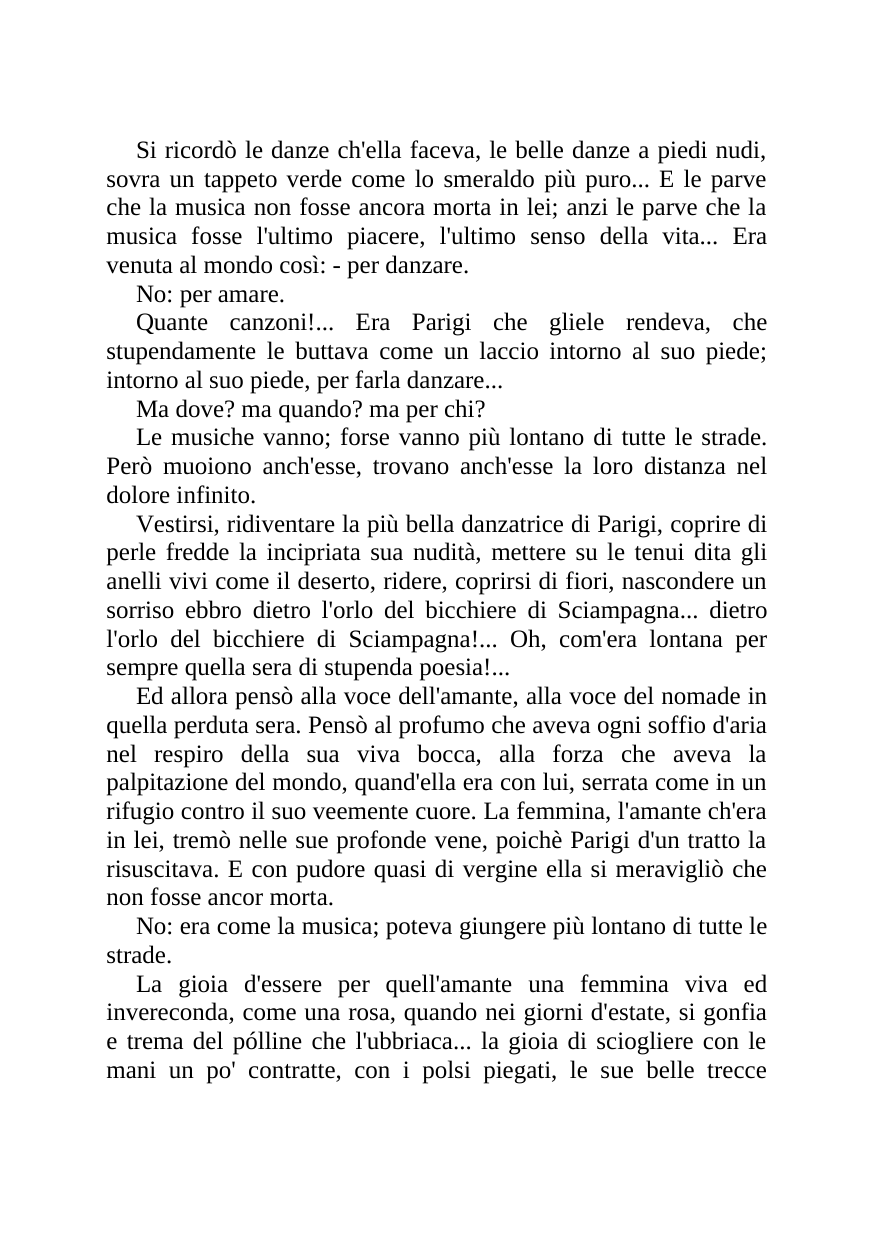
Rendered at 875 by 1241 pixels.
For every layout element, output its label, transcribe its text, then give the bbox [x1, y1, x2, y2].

text No: per amare. [106, 279, 768, 307]
text Quante canzoni!... Era Parigi che gliele rendeva, che stupendamente le buttava come un laccio intorno al suo piede; intorno al suo piede, per farla danzare... [106, 307, 768, 394]
text Ed allora pensò alla voce dell'amante, alla voce del nomade in quella perduta sera. Pensò al profumo che aveva ogni soffio d'aria nel respiro della sua viva bocca, alla forza che aveva la palpitazione del mondo, quand'ella era con lui, serrata come in un rifugio contro il suo veemente cuore. La femmina, l'amante ch'era in lei, tremò nelle sue profonde vene, poichè Parigi d'un tratto la risuscitava. E con pudore quasi di vergine ella si meravigliò che non fosse ancor morta. [106, 681, 768, 911]
text Le musiche vanno; forse vanno più lontano di tutte le strade. Però muoiono anch'esse, trovano anch'esse la loro distanza nel dolore infinito. [106, 422, 768, 509]
text Ma dove? ma quando? ma per chi? [106, 394, 768, 422]
text La gioia d'essere per quell'amante una femmina viva ed invereconda, come una rosa, quando nei giorni d'estate, si gonfia e trema del pólline che l'ubbriaca... la gioia di sciogliere con le mani un po' contratte, con i polsi piegati, le sue belle trecce [106, 969, 768, 1084]
text No: era come la musica; poteva giungere più lontano di tutte le strade. [106, 911, 768, 969]
text Si ricordò le danze ch'ella faceva, le belle danze a piedi nudi, sovra un tappeto verde come lo smeraldo più puro... E le parve che la musica non fosse ancora morta in lei; anzi le parve che la musica fosse l'ultimo piacere, l'ultimo senso della vita... Era venuta al mondo così: - per danzare. [106, 135, 768, 279]
text Vestirsi, ridiventare la più bella danzatrice di Parigi, coprire di perle fredde la incipriata sua nudità, mettere su le tenui dita gli anelli vivi come il deserto, ridere, coprirsi di fiori, nascondere un sorriso ebbro dietro l'orlo del bicchiere di Sciampagna... dietro l'orlo del bicchiere di Sciampagna!... Oh, com'era lontana per sempre quella sera di stupenda poesia!... [106, 509, 768, 681]
